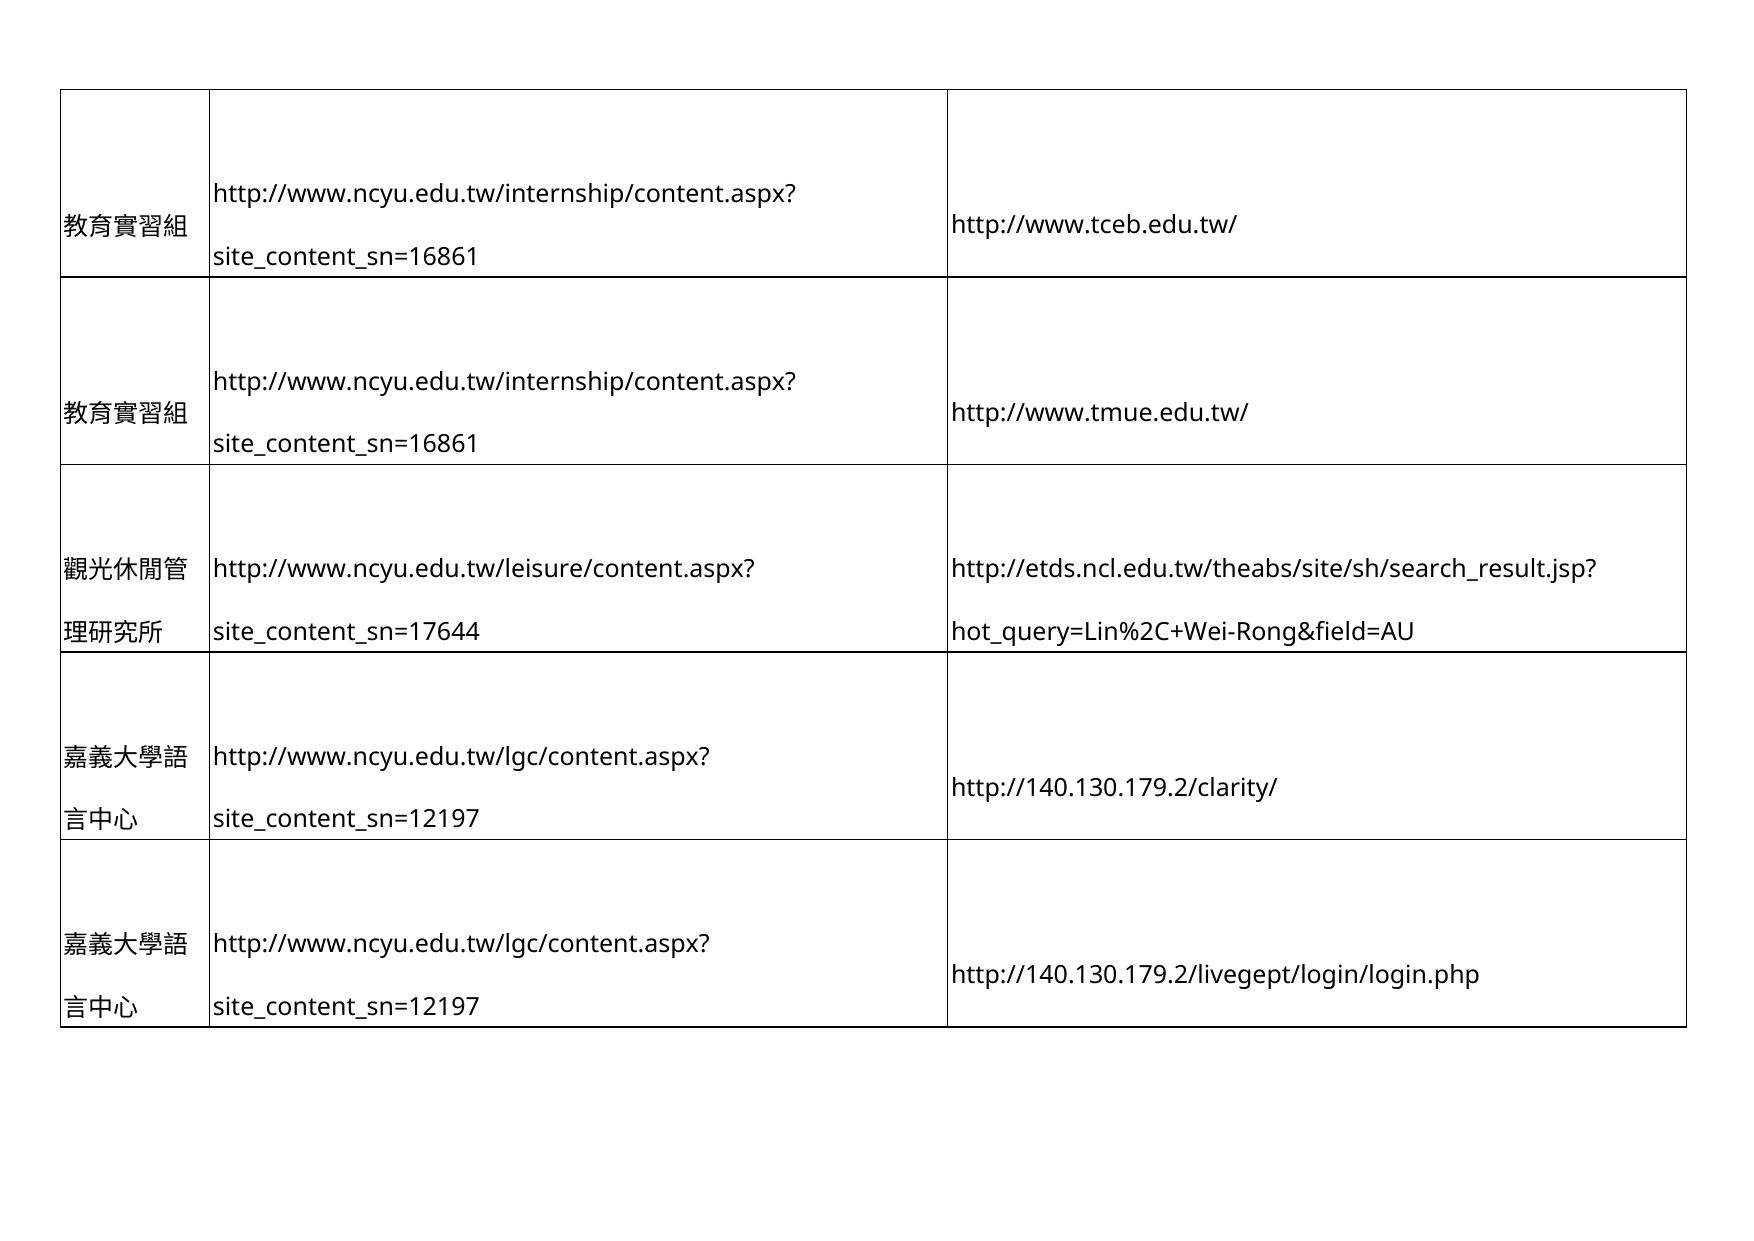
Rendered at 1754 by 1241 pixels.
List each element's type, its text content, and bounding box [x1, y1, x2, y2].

table_cell 觀光休閒管理研究所 [61, 465, 209, 651]
table_cell http://140.130.179.2/livegept/login/login.php [948, 840, 1686, 1026]
table_cell http://www.ncyu.edu.tw/internship/content.aspx?site_content_sn=16861 [210, 90, 947, 276]
table_cell 教育實習組 [61, 90, 209, 276]
table_cell 嘉義大學語言中心 [61, 840, 209, 1026]
table_cell http://140.130.179.2/clarity/ [948, 653, 1686, 839]
table_cell http://www.ncyu.edu.tw/internship/content.aspx?site_content_sn=16861 [210, 278, 947, 464]
table_cell http://www.ncyu.edu.tw/leisure/content.aspx?site_content_sn=17644 [210, 465, 947, 651]
table_cell http://www.tceb.edu.tw/ [948, 90, 1686, 276]
table_cell http://etds.ncl.edu.tw/theabs/site/sh/search_result.jsp?hot_query=Lin%2C+Wei-Rong&field=AU [948, 465, 1686, 651]
table_cell http://www.tmue.edu.tw/ [948, 278, 1686, 464]
table_cell http://www.ncyu.edu.tw/lgc/content.aspx?site_content_sn=12197 [210, 653, 947, 839]
table_cell 嘉義大學語言中心 [61, 653, 209, 839]
table_cell http://www.ncyu.edu.tw/lgc/content.aspx?site_content_sn=12197 [210, 840, 947, 1026]
table_cell 教育實習組 [61, 278, 209, 464]
